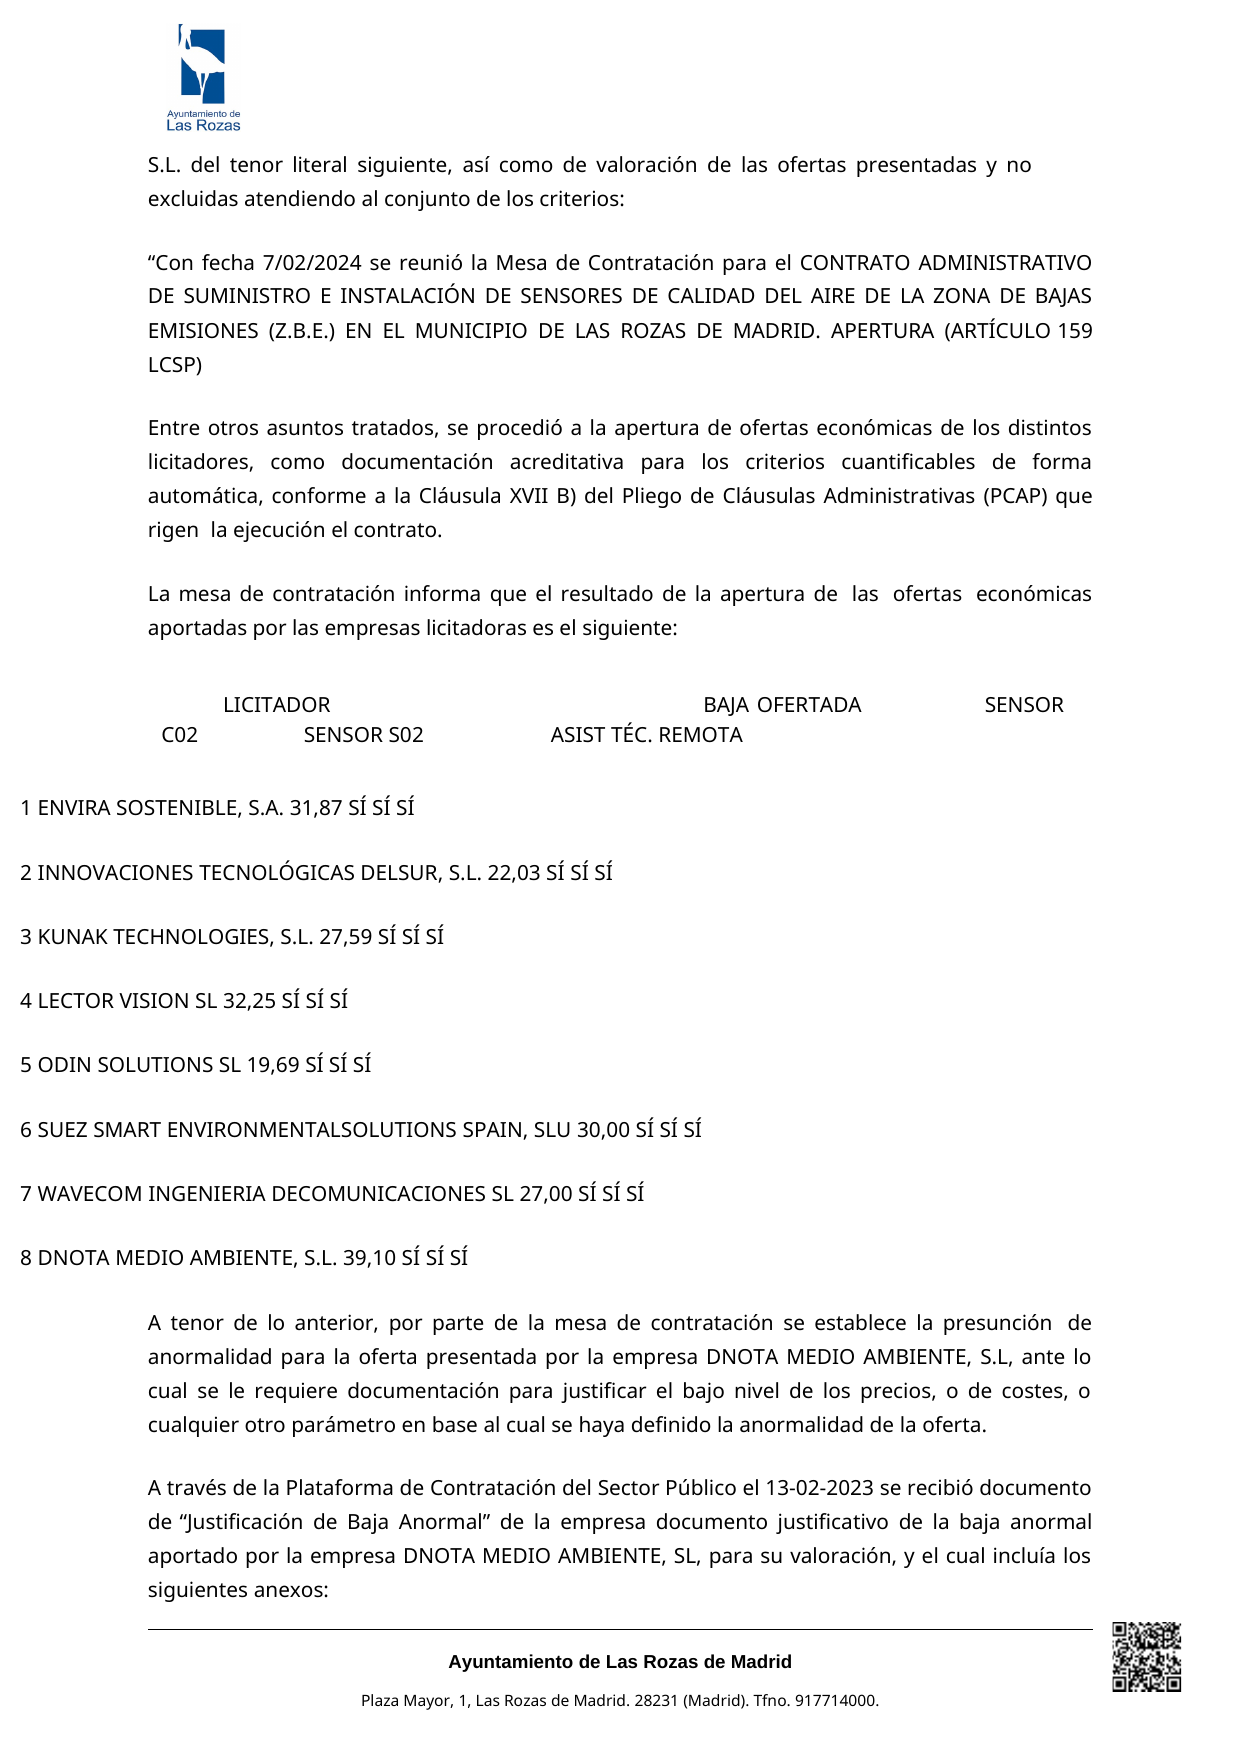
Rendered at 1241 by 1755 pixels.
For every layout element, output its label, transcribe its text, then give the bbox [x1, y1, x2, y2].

list WAVECOM INGENIERIA DECOMUNICACIONES SL 27,00 SÍ SÍ SÍ [20, 1179, 1105, 1208]
table_header LICITADOR [211, 686, 492, 718]
text S.L. del tenor literal siguiente, así como de valoración de las ofertas presentadas y no excluidas atendiendo al conjunto de los criterios: [148, 150, 1105, 212]
list DNOTA MEDIO AMBIENTE, S.L. 39,10 SÍ SÍ SÍ [20, 1243, 1105, 1272]
table_cell [932, 719, 1079, 749]
table_header [156, 686, 211, 718]
table_cell SENSOR S02 [211, 719, 492, 749]
text A tenor de lo anterior, por parte de la mesa de contratación se establece la presunción de anormalidad para la oferta presentada por la empresa DNOTA MEDIO AMBIENTE, S.L, ante lo cual se le requiere documentación para justificar el bajo nivel de los precios, o de costes, o cualquier otro parámetro en base al cual se haya definido la anormalidad de la oferta. [148, 1308, 1093, 1438]
list ODIN SOLUTIONS SL 19,69 SÍ SÍ SÍ [20, 1051, 1105, 1079]
table_cell ASIST TÉC. REMOTA [493, 719, 932, 749]
text “Con fecha 7/02/2024 se reunió la Mesa de Contratación para el CONTRATO ADMINISTRATIVO DE SUMINISTRO E INSTALACIÓN DE SENSORES DE CALIDAD DEL AIRE DE LA ZONA DE BAJAS EMISIONES (Z.B.E.) EN EL MUNICIPIO DE LAS ROZAS DE MADRID. APERTURA (ARTÍCULO 159 LCSP) [148, 248, 1093, 378]
list KUNAK TECHNOLOGIES, S.L. 27,59 SÍ SÍ SÍ [20, 922, 1105, 951]
table_header SENSOR [932, 686, 1079, 718]
list LECTOR VISION SL 32,25 SÍ SÍ SÍ [20, 986, 1105, 1015]
text A través de la Plataforma de Contratación del Sector Público el 13-02-2023 se recibió documento de “Justificación de Baja Anormal” de la empresa documento justificativo de la baja anormal aportado por la empresa DNOTA MEDIO AMBIENTE, SL, para su valoración, y el cual incluía los siguientes anexos: [148, 1473, 1093, 1604]
table_header BAJA OFERTADA [493, 686, 932, 718]
list ENVIRA SOSTENIBLE, S.A. 31,87 SÍ SÍ SÍ [20, 793, 1105, 822]
table_cell C02 [156, 719, 211, 749]
text La mesa de contratación informa que el resultado de la apertura de las ofertas económicas aportadas por las empresas licitadoras es el siguiente: [148, 579, 1093, 641]
list INNOVACIONES TECNOLÓGICAS DELSUR, S.L. 22,03 SÍ SÍ SÍ [20, 858, 1105, 886]
text Entre otros asuntos tratados, se procedió a la apertura de ofertas económicas de los distintos licitadores, como documentación acreditativa para los criterios cuantificables de forma automática, conforme a la Cláusula XVII B) del Pliego de Cláusulas Administrativas (PCAP) que rigen la ejecución el contrato. [148, 413, 1093, 544]
list SUEZ SMART ENVIRONMENTALSOLUTIONS SPAIN, SLU 30,00 SÍ SÍ SÍ [20, 1115, 1105, 1143]
